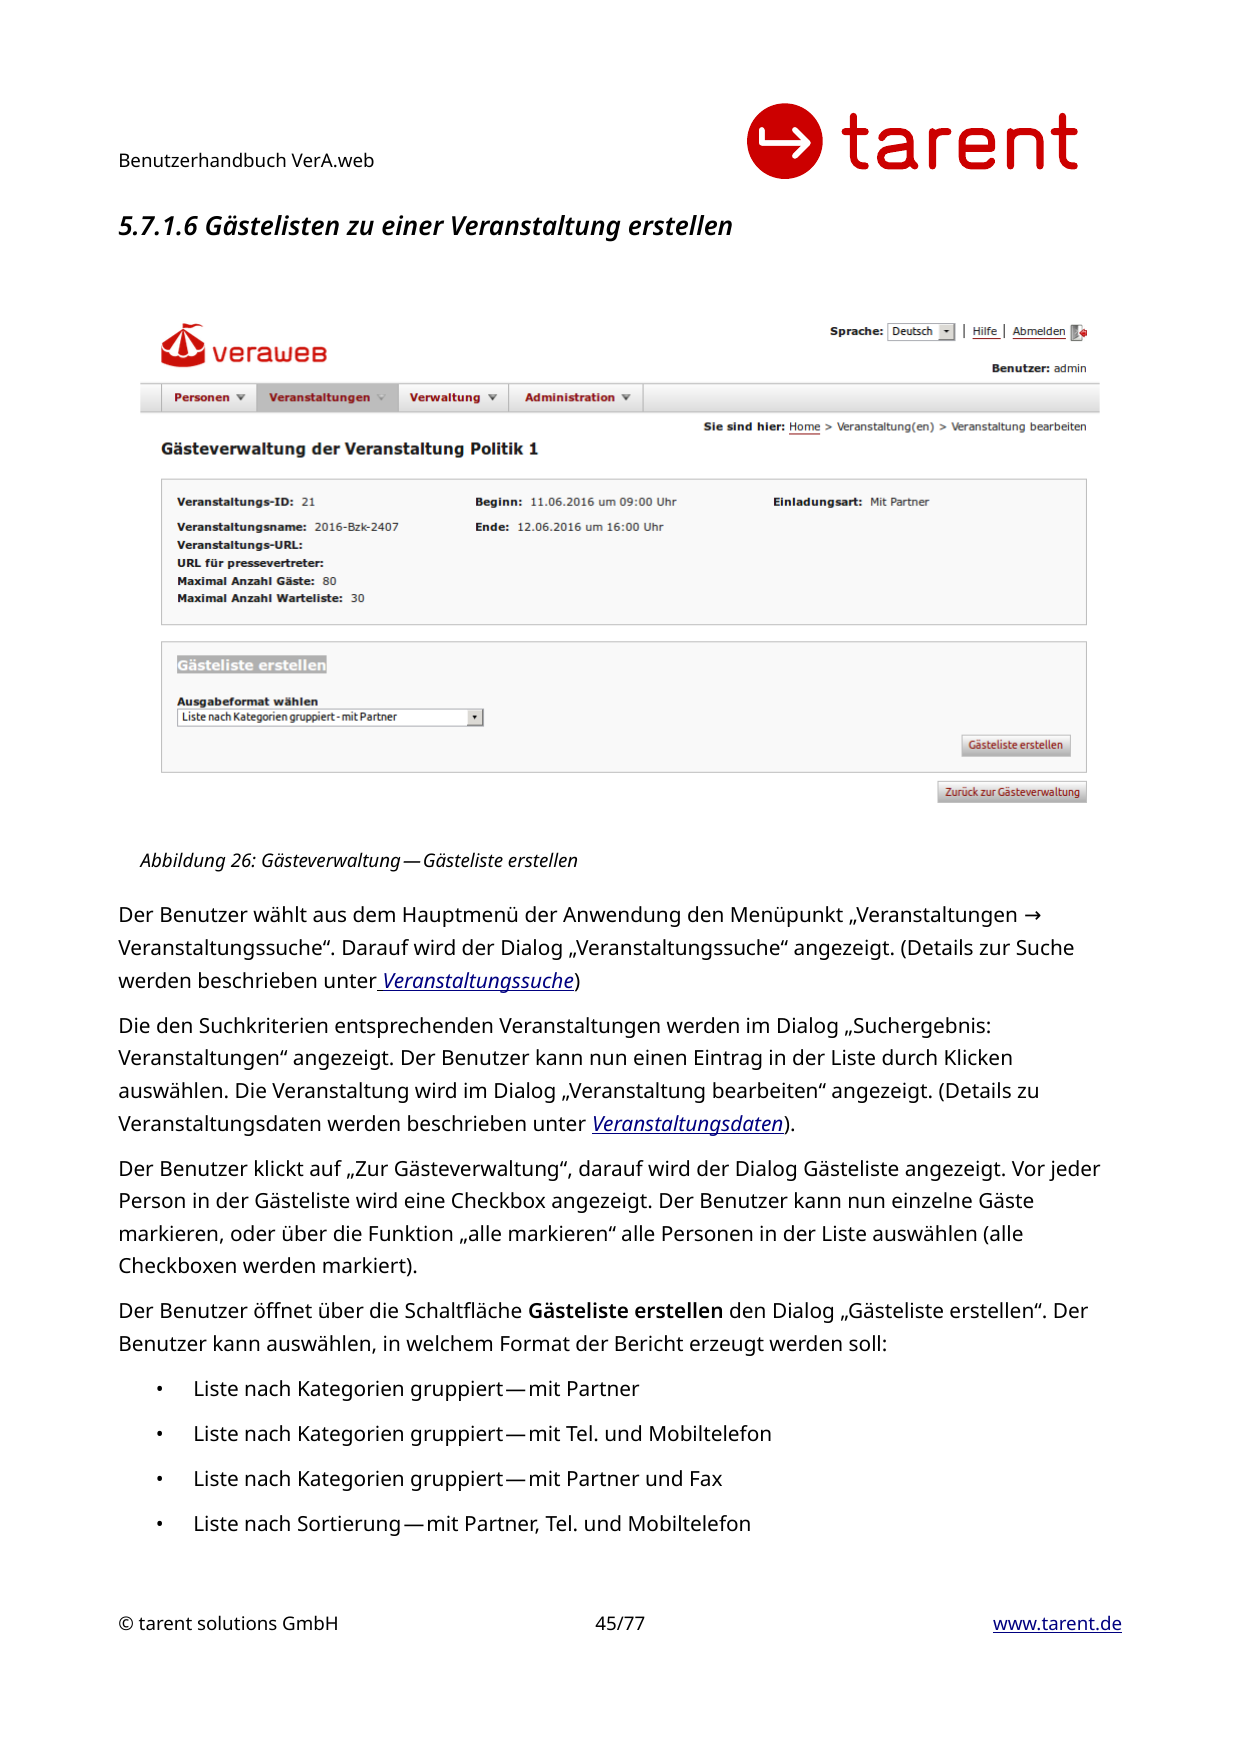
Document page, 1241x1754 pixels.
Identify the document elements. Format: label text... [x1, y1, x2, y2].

text Der Benutzer wählt aus dem Hauptmenü der Anwendung den Menüpunkt „Veranstaltungen → Veranstaltungssuche“. Darauf wird der Dialog „Veranstaltungssuche“ angezeigt. (Details zur Suche werden beschrieben unter Veranstaltungssuche) [118, 293, 1122, 994]
list Liste nach Kategorien gruppiert — mit Tel. und Mobiltelefon [156, 1419, 1122, 1447]
subtitle [140, 306, 1099, 317]
list Liste nach Sortierung — mit Partner, Tel. und Mobiltelefon [156, 1509, 1122, 1537]
picture [140, 317, 1100, 820]
list Liste nach Kategorien gruppiert — mit Partner und Fax [156, 1464, 1122, 1492]
list Liste nach Kategorien gruppiert — mit Partner [156, 1374, 1122, 1402]
text Der Benutzer klickt auf „Zur Gästeverwaltung“, darauf wird der Dialog Gästeliste angezeigt. Vor jeder Person in der Gästeliste wird eine Checkbox angezeigt. Der Benutzer kann nun einzelne Gäste markieren, oder über die Funktion „alle markieren“ alle Personen in der Liste auswählen (alle Checkboxen werden markiert). [118, 1154, 1122, 1280]
text Der Benutzer öffnet über die Schaltfläche Gästeliste erstellen den Dialog „Gästeliste erstellen“. Der Benutzer kann auswählen, in welchem Format der Bericht erzeugt werden soll: [118, 1296, 1122, 1357]
text Die den Suchkriterien entsprechenden Veranstaltungen werden im Dialog „Suchergebnis: Veranstaltungen“ angezeigt. Der Benutzer kann nun einen Eintrag in der Liste durch Klicken auswählen. Die Veranstaltung wird im Dialog „Veranstaltung bearbeiten“ angezeigt. (Details zu Veranstaltungsdaten werden beschrieben unter Veranstaltungsdaten). [118, 1011, 1122, 1137]
text Abbildung 26: Gästeverwaltung — Gästeliste erstellen [140, 820, 1099, 873]
subtitle Gästelisten zu einer Veranstaltung erstellen [118, 207, 1122, 243]
